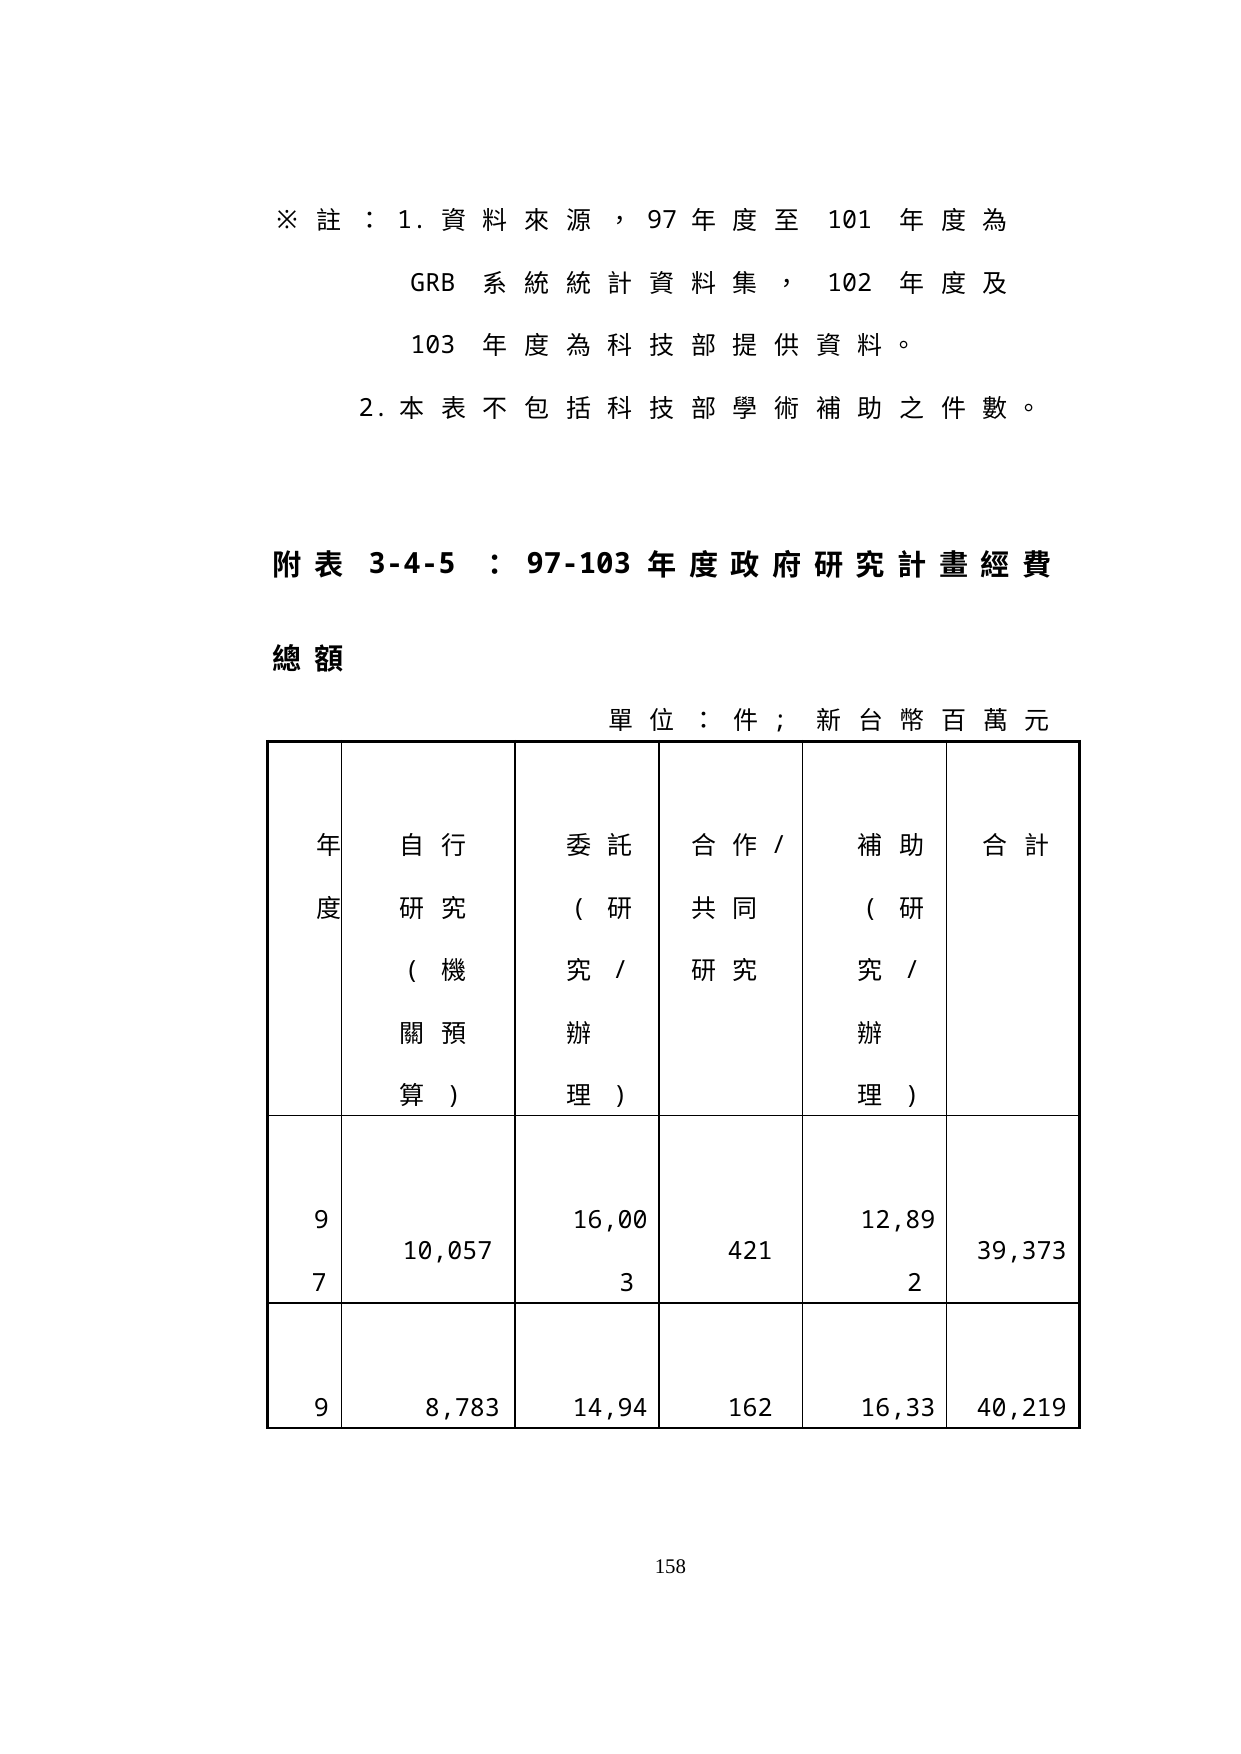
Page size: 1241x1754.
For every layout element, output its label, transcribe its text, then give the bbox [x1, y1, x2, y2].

table_cell 39,373 [947, 1116, 1078, 1302]
table_cell 162 [660, 1304, 802, 1427]
table_header 自行研究(機關預算) [342, 743, 514, 1115]
table_cell 12,892 [803, 1116, 946, 1302]
table_cell 40,219 [947, 1304, 1078, 1427]
table_cell 16,33 [803, 1304, 946, 1427]
table_cell 8,783 [342, 1304, 514, 1427]
table_header 合計 [947, 743, 1078, 1115]
table_cell 97 [269, 1116, 341, 1302]
table_header 年度 [269, 743, 341, 1115]
table_cell 16,003 [516, 1116, 658, 1302]
table_cell 9 [269, 1304, 341, 1427]
table_cell 10,057 [342, 1116, 514, 1302]
text ※註：1.資料來源，97年度至101年度為GRB系統統計資料集，102年度及103年度為科技部提供資料。 [257, 177, 1058, 365]
text 2.本表不包括科技部學術補助之件數。 [257, 365, 1058, 427]
table_header 委託(研究/辦理) [516, 743, 658, 1115]
table_header 補助(研究/辦理) [803, 743, 946, 1115]
text 附表3-4-5：97-103年度政府研究計畫經費總額 [242, 490, 1058, 677]
table_cell 421 [660, 1116, 802, 1302]
table_header 合作/共同研究 [660, 743, 802, 1115]
table_cell 14,94 [516, 1304, 658, 1427]
text 單位：件; 新台幣百萬元 [183, 677, 1058, 740]
